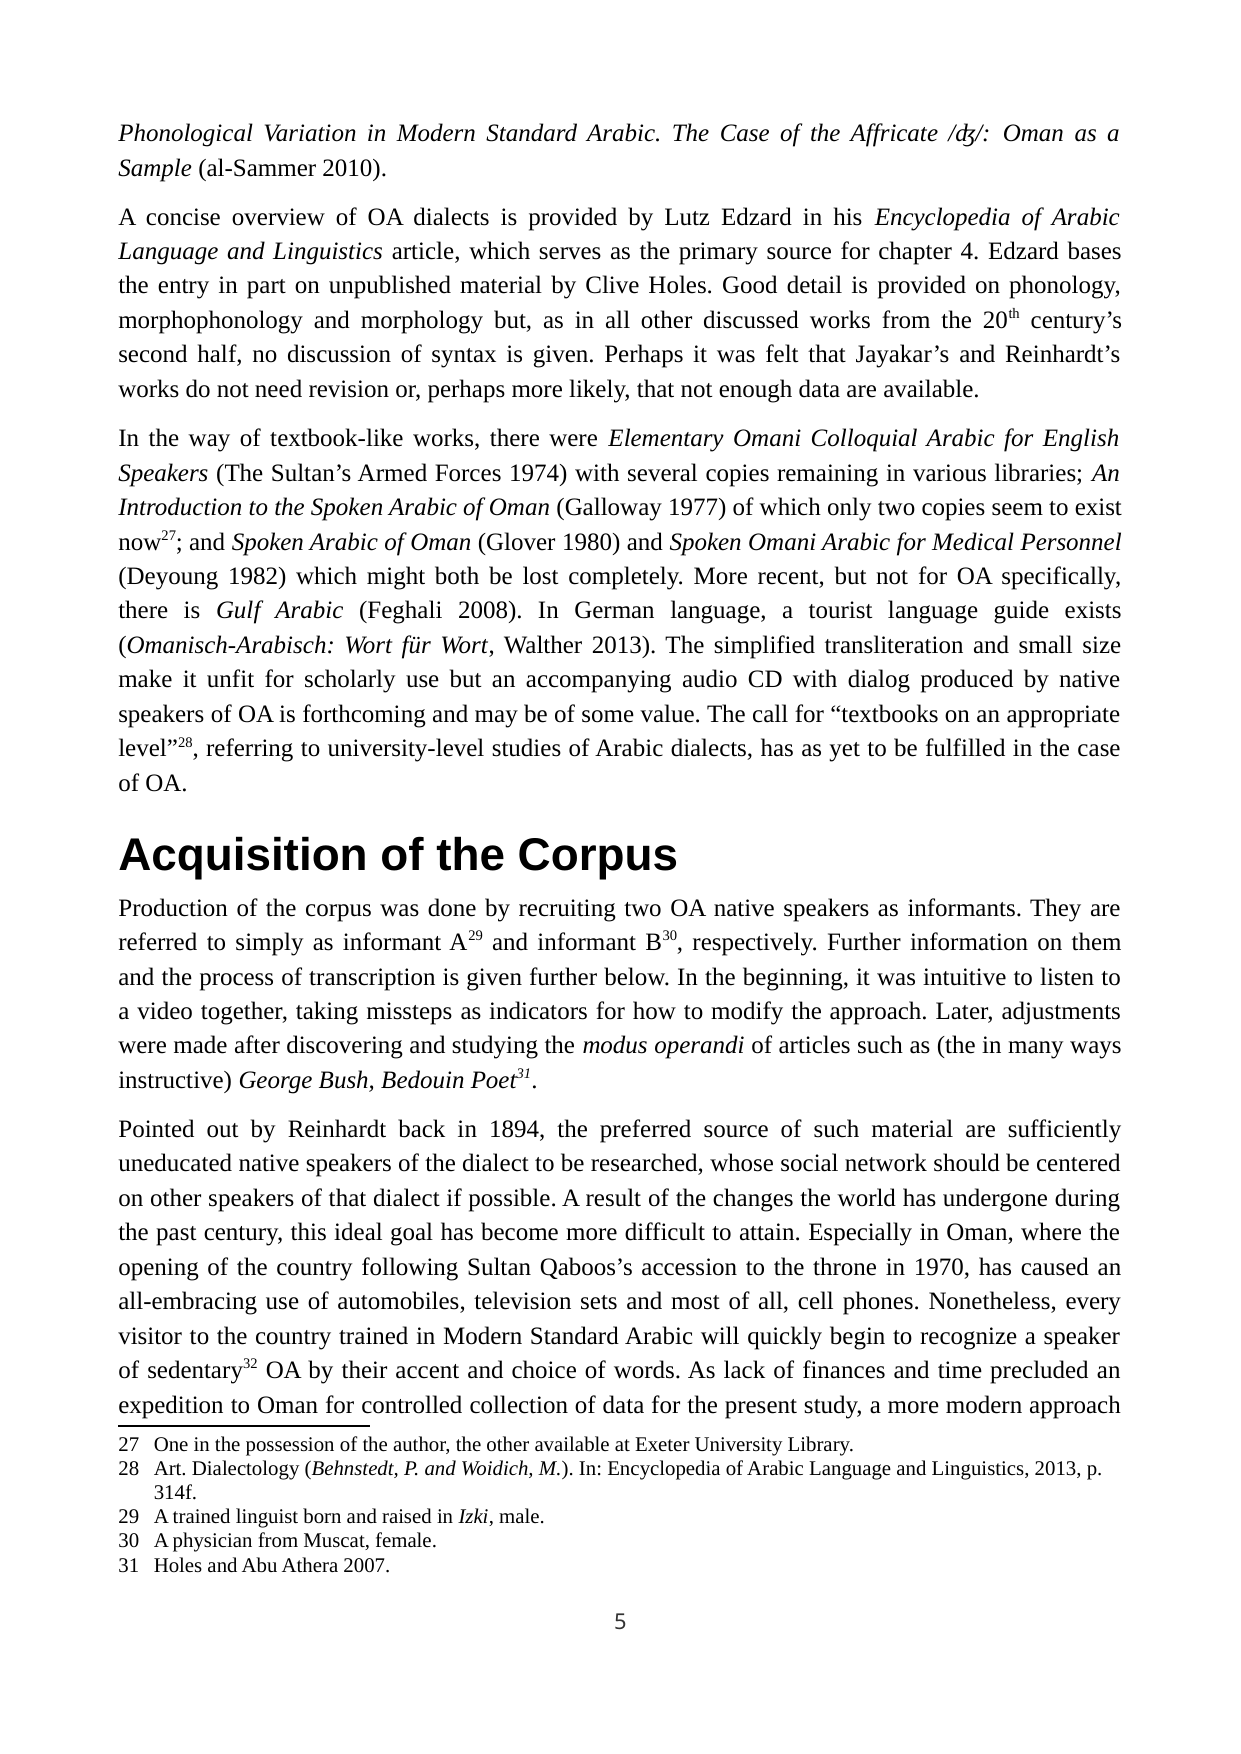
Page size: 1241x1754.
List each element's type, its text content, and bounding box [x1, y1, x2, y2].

text Phonological Variation in Modern Standard Arabic. The Case of the Affricate /ʤ/: Oman as a Sample (al-Sammer 2010). [118, 118, 1122, 181]
text Pointed out by Reinhardt back in 1894, the preferred source of such material are sufficiently uneducated native speakers of the dialect to be researched, whose social network should be centered on other speakers of that dialect if possible. A result of the changes the world has undergone during the past century, this ideal goal has become more difficult to attain. Especially in Oman, where the opening of the country following Sultan Qaboos’s accession to the throne in 1970, has caused an all-embracing use of automobiles, television sets and most of all, cell phones. Nonetheless, every visitor to the country trained in Modern Standard Arabic will quickly begin to recognize a speaker of sedentary OA by their accent and choice of words. As lack of finances and time precluded an expedition to Oman for controlled collection of data for the present study, a more modern approach [118, 1114, 1122, 1419]
text Production of the corpus was done by recruiting two OA native speakers as informants. They are referred to simply as informant A and informant B, respectively. Further information on them and the process of transcription is given further below. In the beginning, it was intuitive to listen to a video together, taking missteps as indicators for how to modify the approach. Later, adjustments were made after discovering and studying the modus operandi of articles such as (the in many ways instructive) George Bush, Bedouin Poet. [118, 893, 1122, 1094]
text In the way of textbook-like works, there were Elementary Omani Colloquial Arabic for English Speakers (The Sultan’s Armed Forces 1974) with several copies remaining in various libraries; An Introduction to the Spoken Arabic of Oman (Galloway 1977) of which only two copies seem to exist now; and Spoken Arabic of Oman (Glover 1980) and Spoken Omani Arabic for Medical Personnel (Deyoung 1982) which might both be lost completely. More recent, but not for OA specifically, there is Gulf Arabic (Feghali 2008). In German language, a tourist language guide exists (Omanisch-Arabisch: Wort für Wort, Walther 2013). The simplified transliteration and small size make it unfit for scholarly use but an accompanying audio CD with dialog produced by native speakers of OA is forthcoming and may be of some value. The call for “textbooks on an appropriate level”, referring to university-level studies of Arabic dialects, has as yet to be fulfilled in the case of OA. [118, 423, 1122, 797]
subtitle Acquisition of the Corpus [118, 827, 1122, 880]
text A concise overview of OA dialects is provided by Lutz Edzard in his Encyclopedia of Arabic Language and Linguistics article, which serves as the primary source for chapter 4. Edzard bases the entry in part on unpublished material by Clive Holes. Good detail is provided on phonology, morphophonology and morphology but, as in all other discussed works from the 20th century’s second half, no discussion of syntax is given. Perhaps it was felt that Jayakar’s and Reinhardt’s works do not need revision or, perhaps more likely, that not enough data are available. [118, 202, 1122, 403]
text One in the possession of the author, the other available at Exeter University Library. [118, 1432, 1122, 1456]
text Holes and Abu Athera 2007. [118, 1552, 1122, 1577]
text Art. Dialectology (Behnstedt, P. and Woidich, M.). In: Encyclopedia of Arabic Language and Linguistics, 2013, p. 314f. [118, 1456, 1122, 1504]
text A trained linguist born and raised in Izki, male. [118, 1504, 1122, 1528]
text A physician from Muscat, female. [118, 1528, 1122, 1552]
